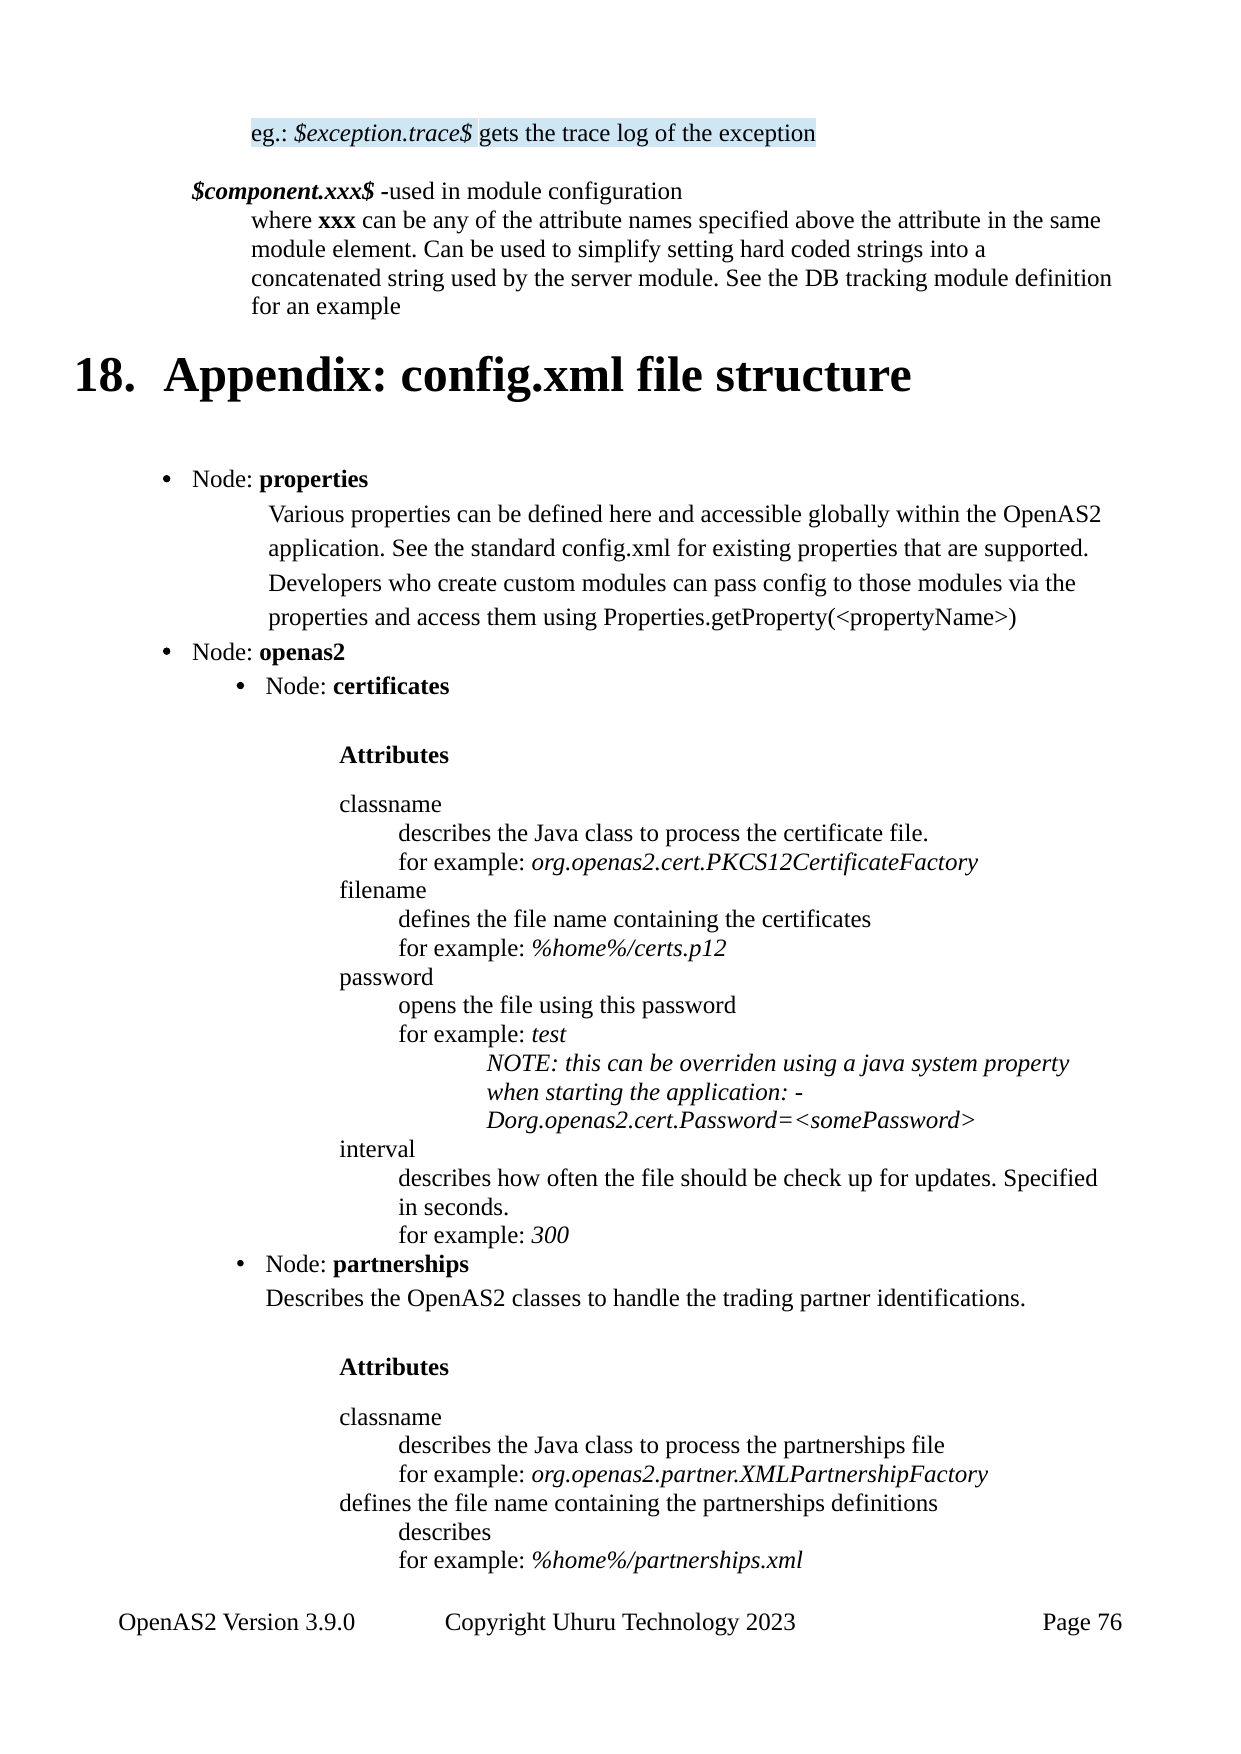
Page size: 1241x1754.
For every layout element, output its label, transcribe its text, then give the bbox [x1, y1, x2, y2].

list eg.: $exception.trace$ gets the trace log of the exception [221, 118, 1122, 147]
list Node: openas2 [162, 637, 1122, 665]
list Attributes [309, 1318, 1122, 1381]
list defines the file name containing the certificates for example: %home%/certs.p12 [369, 904, 1122, 962]
subtitle defines the file name containing the partnerships definitions [309, 1488, 1122, 1517]
subtitle $component.xxx$ -used in module configuration [162, 176, 1122, 205]
list opens the file using this password for example: test [369, 990, 1122, 1048]
subtitle interval [309, 1134, 1122, 1163]
subtitle filename [309, 875, 1122, 904]
subtitle Appendix: config.xml file structure [73, 345, 1122, 403]
list where xxx can be any of the attribute names specified above the attribute in the same module element. Can be used to simplify setting hard coded strings into a concatenated string used by the server module. See the DB tracking module definition for an example [221, 205, 1122, 320]
subtitle classname [309, 789, 1122, 818]
list describes the Java class to process the certificate file. for example: org.openas2.cert.PKCS12CertificateFactory [369, 818, 1122, 875]
list Attributes [309, 706, 1122, 769]
subtitle password [309, 962, 1122, 990]
list describes the Java class to process the partnerships file for example: org.openas2.partner.XMLPartnershipFactory [369, 1430, 1122, 1488]
list Node: partnerships Describes the OpenAS2 classes to handle the trading partner identifications. [236, 1249, 1122, 1312]
list Node: certificates [236, 671, 1122, 700]
list describes for example: %home%/partnerships.xml [369, 1517, 1122, 1574]
list describes how often the file should be check up for updates. Specified in seconds. for example: 300 [369, 1163, 1122, 1249]
subtitle classname [309, 1402, 1122, 1430]
list NOTE: this can be overriden using a java system property when starting the application: -Dorg.openas2.cert.Password=<somePassword> [457, 1048, 1122, 1134]
text Various properties can be defined here and accessible globally within the OpenAS2 application. See the standard config.xml for existing properties that are supported. Developers who create custom modules can pass config to those modules via the properties and access them using Properties.getProperty(<propertyName>) [268, 499, 1122, 631]
list Node: properties [162, 464, 1122, 493]
